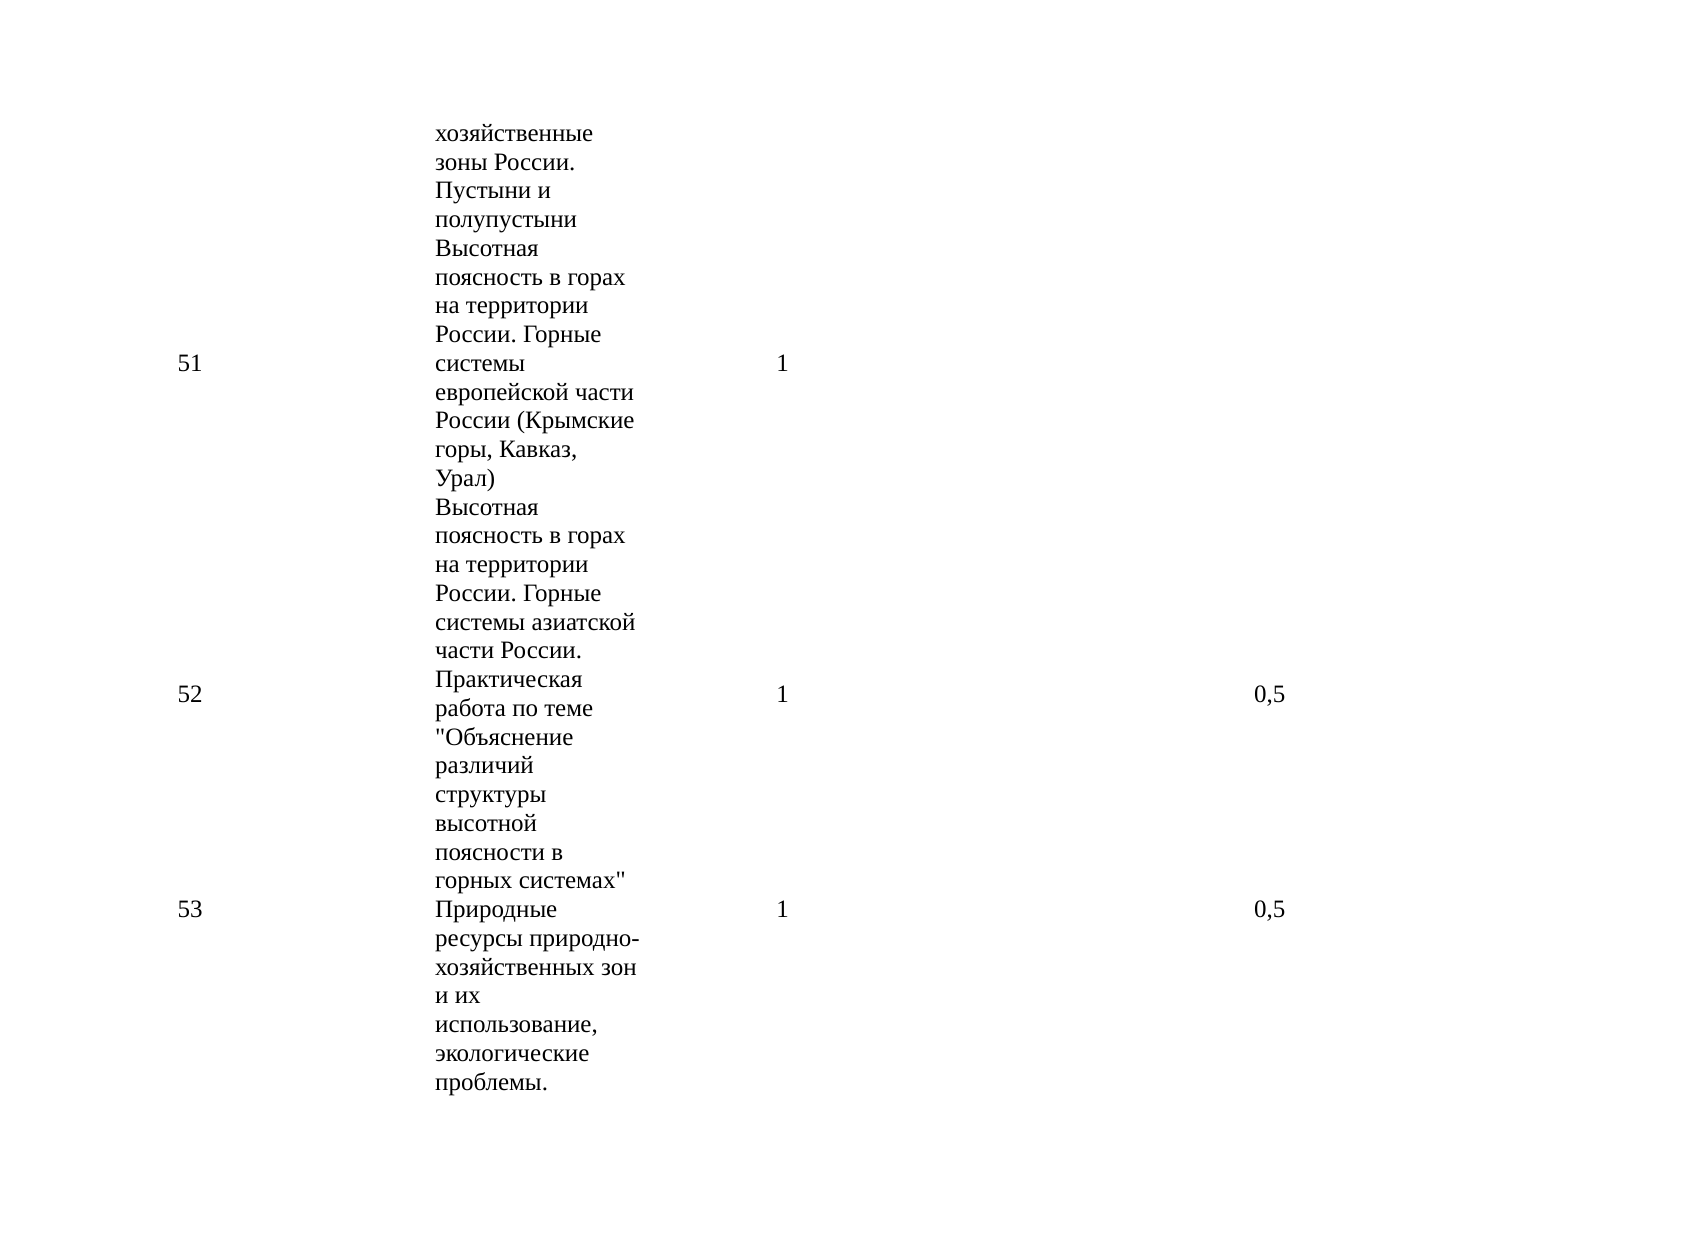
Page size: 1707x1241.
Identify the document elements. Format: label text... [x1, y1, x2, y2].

table_cell 1 [653, 233, 897, 492]
table_cell 0,5 [1141, 492, 1384, 894]
table_cell [1384, 233, 1628, 492]
table_cell [897, 233, 1141, 492]
table_cell [166, 118, 409, 233]
table_cell [653, 118, 897, 233]
table_cell 53 [166, 894, 409, 1096]
table_cell [897, 492, 1141, 894]
table_cell хозяйственные зоны России. Пустыни и полупустыни [410, 118, 653, 233]
table_cell 1 [653, 492, 897, 894]
table_cell [1384, 118, 1628, 233]
table_cell 51 [166, 233, 409, 492]
table_cell [1384, 894, 1628, 1096]
table_cell [1384, 492, 1628, 894]
table_cell 1 [653, 894, 897, 1096]
table_cell 0,5 [1141, 894, 1384, 1096]
table_cell Высотная поясность в горах на территории России. Горные системы азиатской части России. Практическая работа по теме "Объяснение различий структуры высотной поясности в горных системах" [410, 492, 653, 894]
table_cell [1141, 233, 1384, 492]
table_cell Природные ресурсы природно-хозяйственных зон и их использование, экологические проблемы. [410, 894, 653, 1096]
table_cell [1141, 118, 1384, 233]
table_cell 52 [166, 492, 409, 894]
table_cell [897, 118, 1141, 233]
table_cell Высотная поясность в горах на территории России. Горные системы европейской части России (Крымские горы, Кавказ, Урал) [410, 233, 653, 492]
table_cell [897, 894, 1141, 1096]
